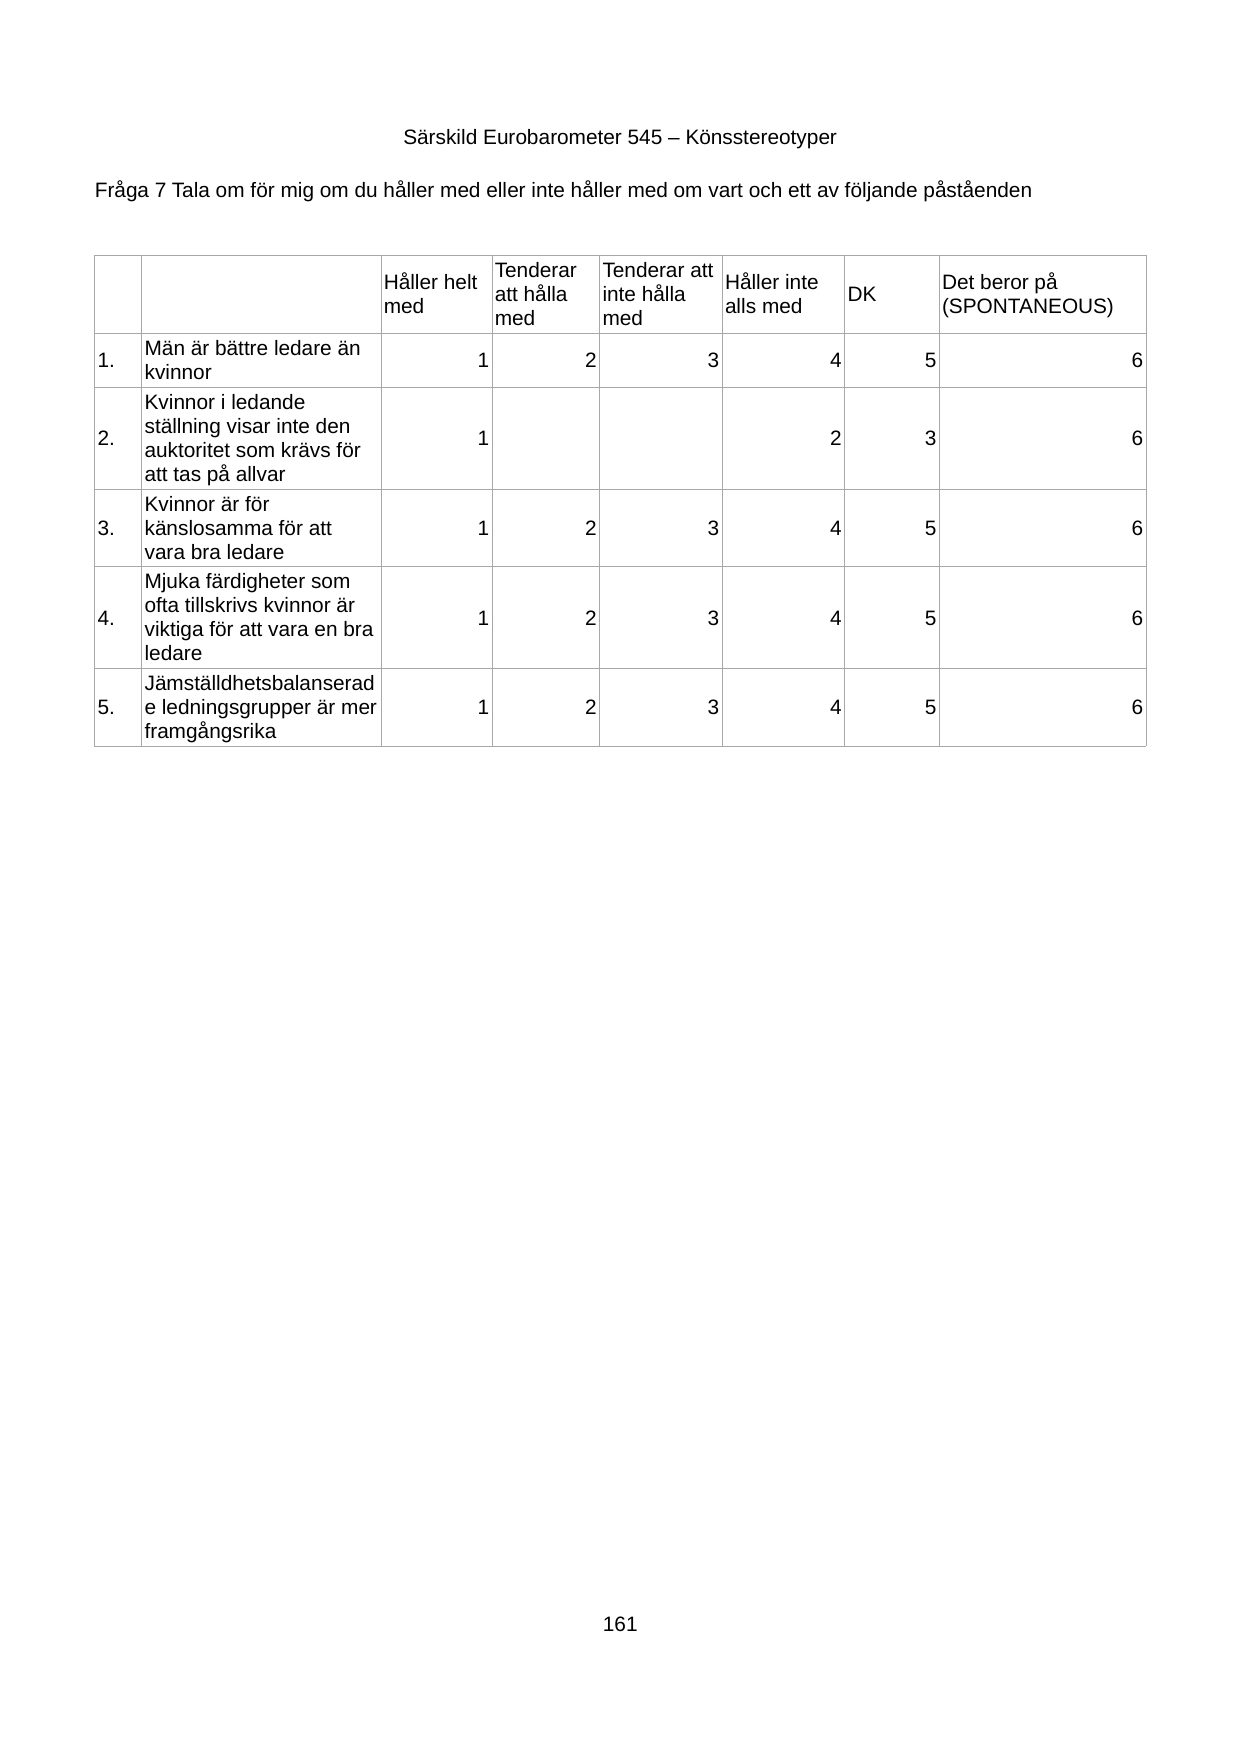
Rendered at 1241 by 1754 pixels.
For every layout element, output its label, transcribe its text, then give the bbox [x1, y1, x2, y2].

table_cell 3 [600, 567, 722, 668]
table_cell Jämställdhetsbalanserade ledningsgrupper är mer framgångsrika [142, 669, 381, 746]
table_header Tenderar att hålla med [493, 256, 599, 333]
table_cell 1 [382, 334, 492, 387]
table_cell 4 [723, 334, 844, 387]
table_cell 5 [845, 334, 939, 387]
table_cell 6 [940, 669, 1146, 746]
table_header Det beror på (SPONTANEOUS) [940, 256, 1146, 333]
table_cell 1 [382, 669, 492, 746]
table_cell 1. [95, 334, 141, 387]
table_cell 5. [95, 669, 141, 746]
table_cell 6 [940, 334, 1146, 387]
table_cell [600, 388, 722, 488]
table_cell 4. [95, 567, 141, 668]
text Fråga 7 Tala om för mig om du håller med eller inte håller med om vart och ett av följande påståenden [94, 178, 1146, 202]
table_header [95, 256, 141, 333]
table_cell 3 [600, 334, 722, 387]
table_cell 2. [95, 388, 141, 488]
table_cell 4 [723, 567, 844, 668]
table_cell 4 [723, 490, 844, 566]
table_cell 6 [940, 567, 1146, 668]
table_cell 6 [940, 490, 1146, 566]
table_cell 2 [493, 567, 599, 668]
table_cell 2 [493, 334, 599, 387]
table_cell Kvinnor i ledande ställning visar inte den auktoritet som krävs för att tas på allvar [142, 388, 381, 488]
table_cell Män är bättre ledare än kvinnor [142, 334, 381, 387]
table_header DK [845, 256, 939, 333]
table_cell 1 [382, 388, 492, 488]
table_cell 5 [845, 490, 939, 566]
table_cell 2 [493, 490, 599, 566]
table_header Tenderar att inte hålla med [600, 256, 722, 333]
table_header [142, 256, 381, 333]
table_cell 6 [940, 388, 1146, 488]
table_cell 5 [845, 567, 939, 668]
table_cell 2 [723, 388, 844, 488]
table_header Håller helt med [382, 256, 492, 333]
table_cell 3. [95, 490, 141, 566]
table_cell 1 [382, 490, 492, 566]
table_cell 4 [723, 669, 844, 746]
table_cell [493, 388, 599, 488]
table_header Håller inte alls med [723, 256, 844, 333]
table_cell 3 [845, 388, 939, 488]
table_cell Kvinnor är för känslosamma för att vara bra ledare [142, 490, 381, 566]
table_cell 2 [493, 669, 599, 746]
table_cell Mjuka färdigheter som ofta tillskrivs kvinnor är viktiga för att vara en bra ledare [142, 567, 381, 668]
table_cell 3 [600, 669, 722, 746]
table_cell 3 [600, 490, 722, 566]
table_cell 5 [845, 669, 939, 746]
table_cell 1 [382, 567, 492, 668]
